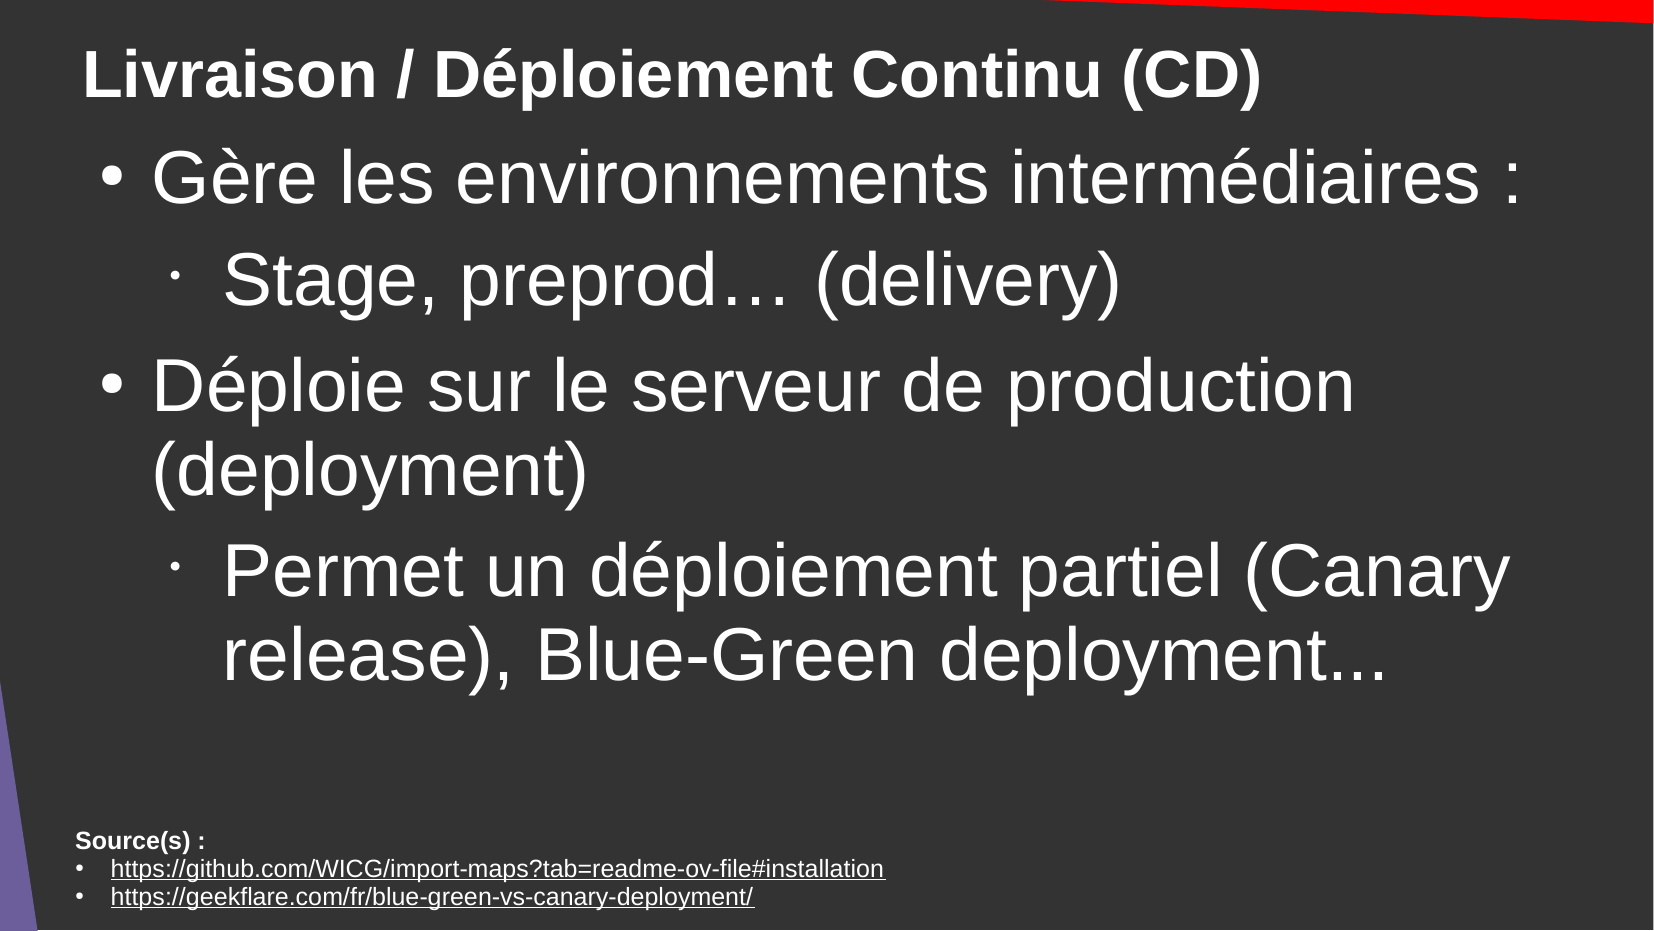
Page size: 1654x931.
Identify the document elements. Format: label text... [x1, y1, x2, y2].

text_box [1042, 0, 1654, 24]
text_box [0, 681, 38, 931]
text_box Source(s) : https://github.com/WICG/import-maps?tab=readme-ov-file#installation https://geekflare.com/fr/blue-green-vs-canary-deployment/ [60, 809, 1546, 919]
title Livraison / Déploiement Continu (CD) [82, 37, 1489, 119]
list Gère les environnements intermédiaires : Stage, preprod… (delivery) Déploie sur le serveur de production (deployment) Permet un déploiement partiel (Canary release), Blue-Green deployment... [80, 135, 1560, 816]
